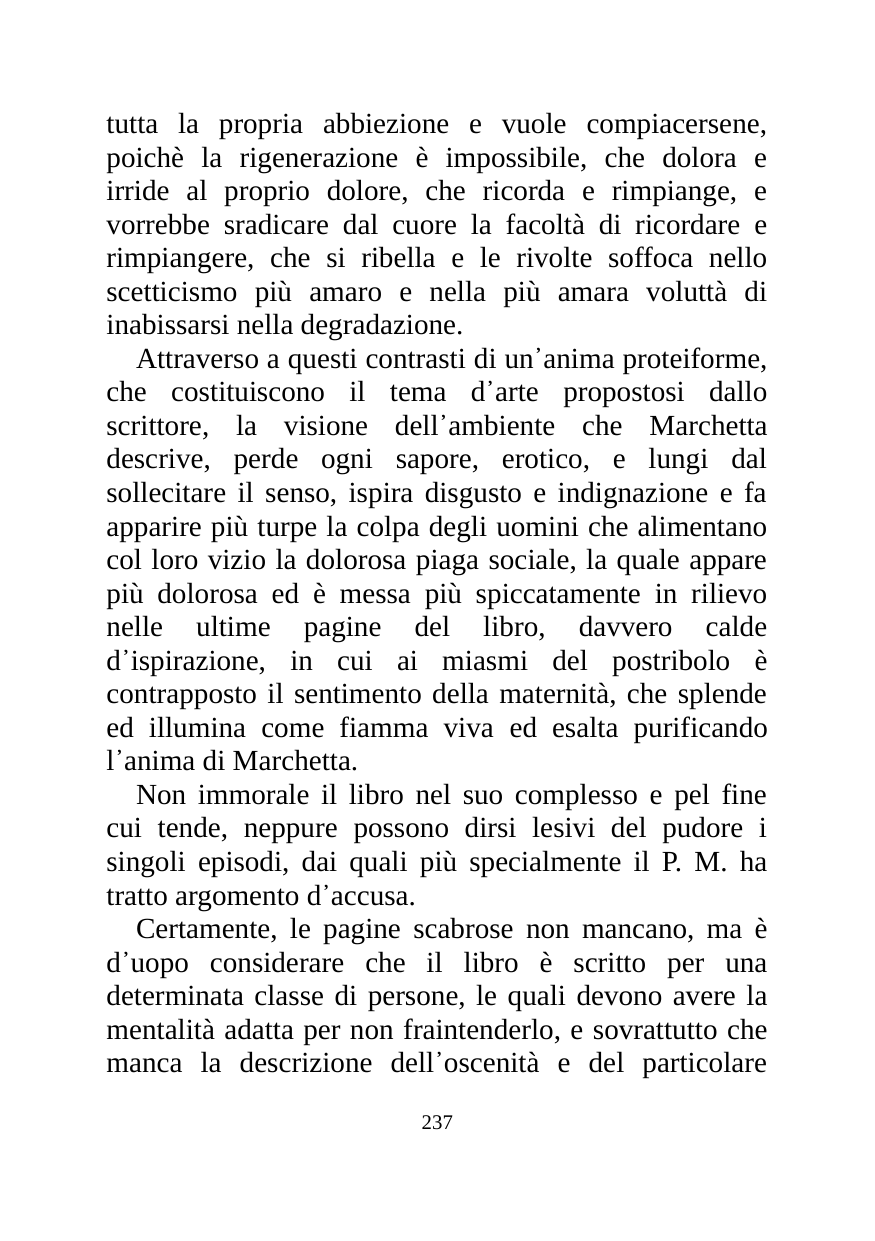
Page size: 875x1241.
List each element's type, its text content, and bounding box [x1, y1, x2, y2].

text Non immorale il libro nel suo complesso e pel fine cui tende, neppure possono dirsi lesivi del pudore i singoli episodi, dai quali più specialmente il P. M. ha tratto argomento d᾽accusa. [106, 777, 768, 911]
text Certamente, le pagine scabrose non mancano, ma è d᾽uopo considerare che il libro è scritto per una determinata classe di persone, le quali devono avere la mentalità adatta per non fraintenderlo, e sovrattutto che manca la descrizione dell᾽oscenità e del particolare [106, 911, 768, 1079]
text Attraverso a questi contrasti di un᾽anima proteiforme, che costituiscono il tema d᾽arte propostosi dallo scrittore, la visione dell᾽ambiente che Marchetta descrive, perde ogni sapore, erotico, e lungi dal sollecitare il senso, ispira disgusto e indignazione e fa apparire più turpe la colpa degli uomini che alimentano col loro vizio la dolorosa piaga sociale, la quale appare più dolorosa ed è messa più spiccatamente in rilievo nelle ultime pagine del libro, davvero calde d᾽ispirazione, in cui ai miasmi del postribolo è contrapposto il sentimento della maternità, che splende ed illumina come fiamma viva ed esalta purificando l᾽anima di Marchetta. [106, 341, 768, 777]
text tutta la propria abbiezione e vuole compiacersene, poichè la rigenerazione è impossibile, che dolora e irride al proprio dolore, che ricorda e rimpiange, e vorrebbe sradicare dal cuore la facoltà di ricordare e rimpiangere, che si ribella e le rivolte soffoca nello scetticismo più amaro e nella più amara voluttà di inabissarsi nella degradazione. [106, 106, 768, 341]
